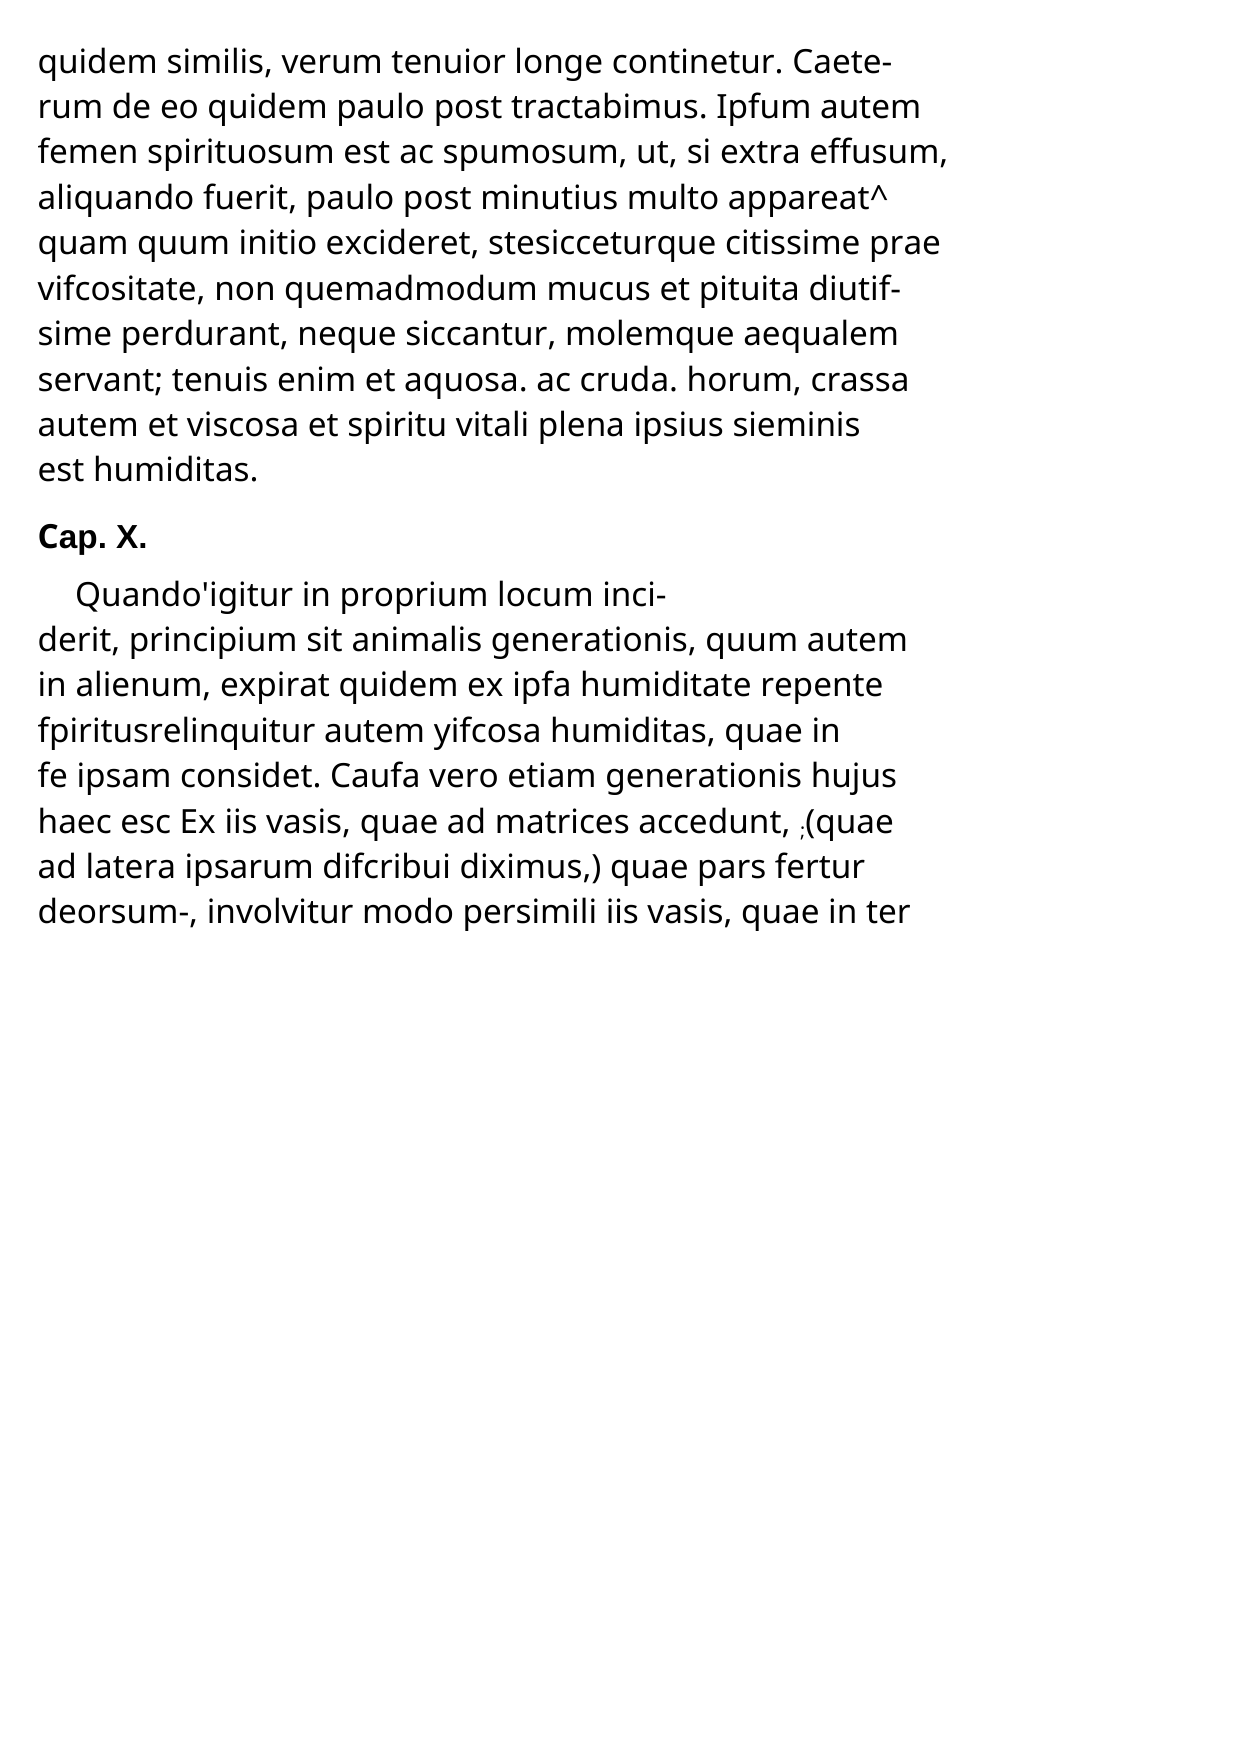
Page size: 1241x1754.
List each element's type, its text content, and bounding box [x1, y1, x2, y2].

text quidem similis, verum tenuior longe continetur. Caete- rum de eo quidem paulo post tractabimus. Ipfum autem femen spirituosum est ac spumosum, ut, si extra effusum, aliquando fuerit, paulo post minutius multo appareat^ quam quum initio excideret, stesicceturque citissime prae vifcositate, non quemadmodum mucus et pituita diutif- sime perdurant, neque siccantur, molemque aequalem servant; tenuis enim et aquosa. ac cruda. horum, crassa autem et viscosa et spiritu vitali plena ipsius sieminis est humiditas. [37, 37, 1203, 492]
subtitle Cap. X. [37, 512, 1203, 558]
text Quando'igitur in proprium locum inci- derit, principium sit animalis generationis, quum autem in alienum, expirat quidem ex ipfa humiditate repente fpiritusrelinquitur autem yifcosa humiditas, quae in fe ipsam considet. Caufa vero etiam generationis hujus haec esc Ex iis vasis, quae ad matrices accedunt, ;(quae ad latera ipsarum difcribui diximus,) quae pars fertur deorsum-, involvitur modo persimili iis vasis, quae in ter [37, 570, 1203, 934]
